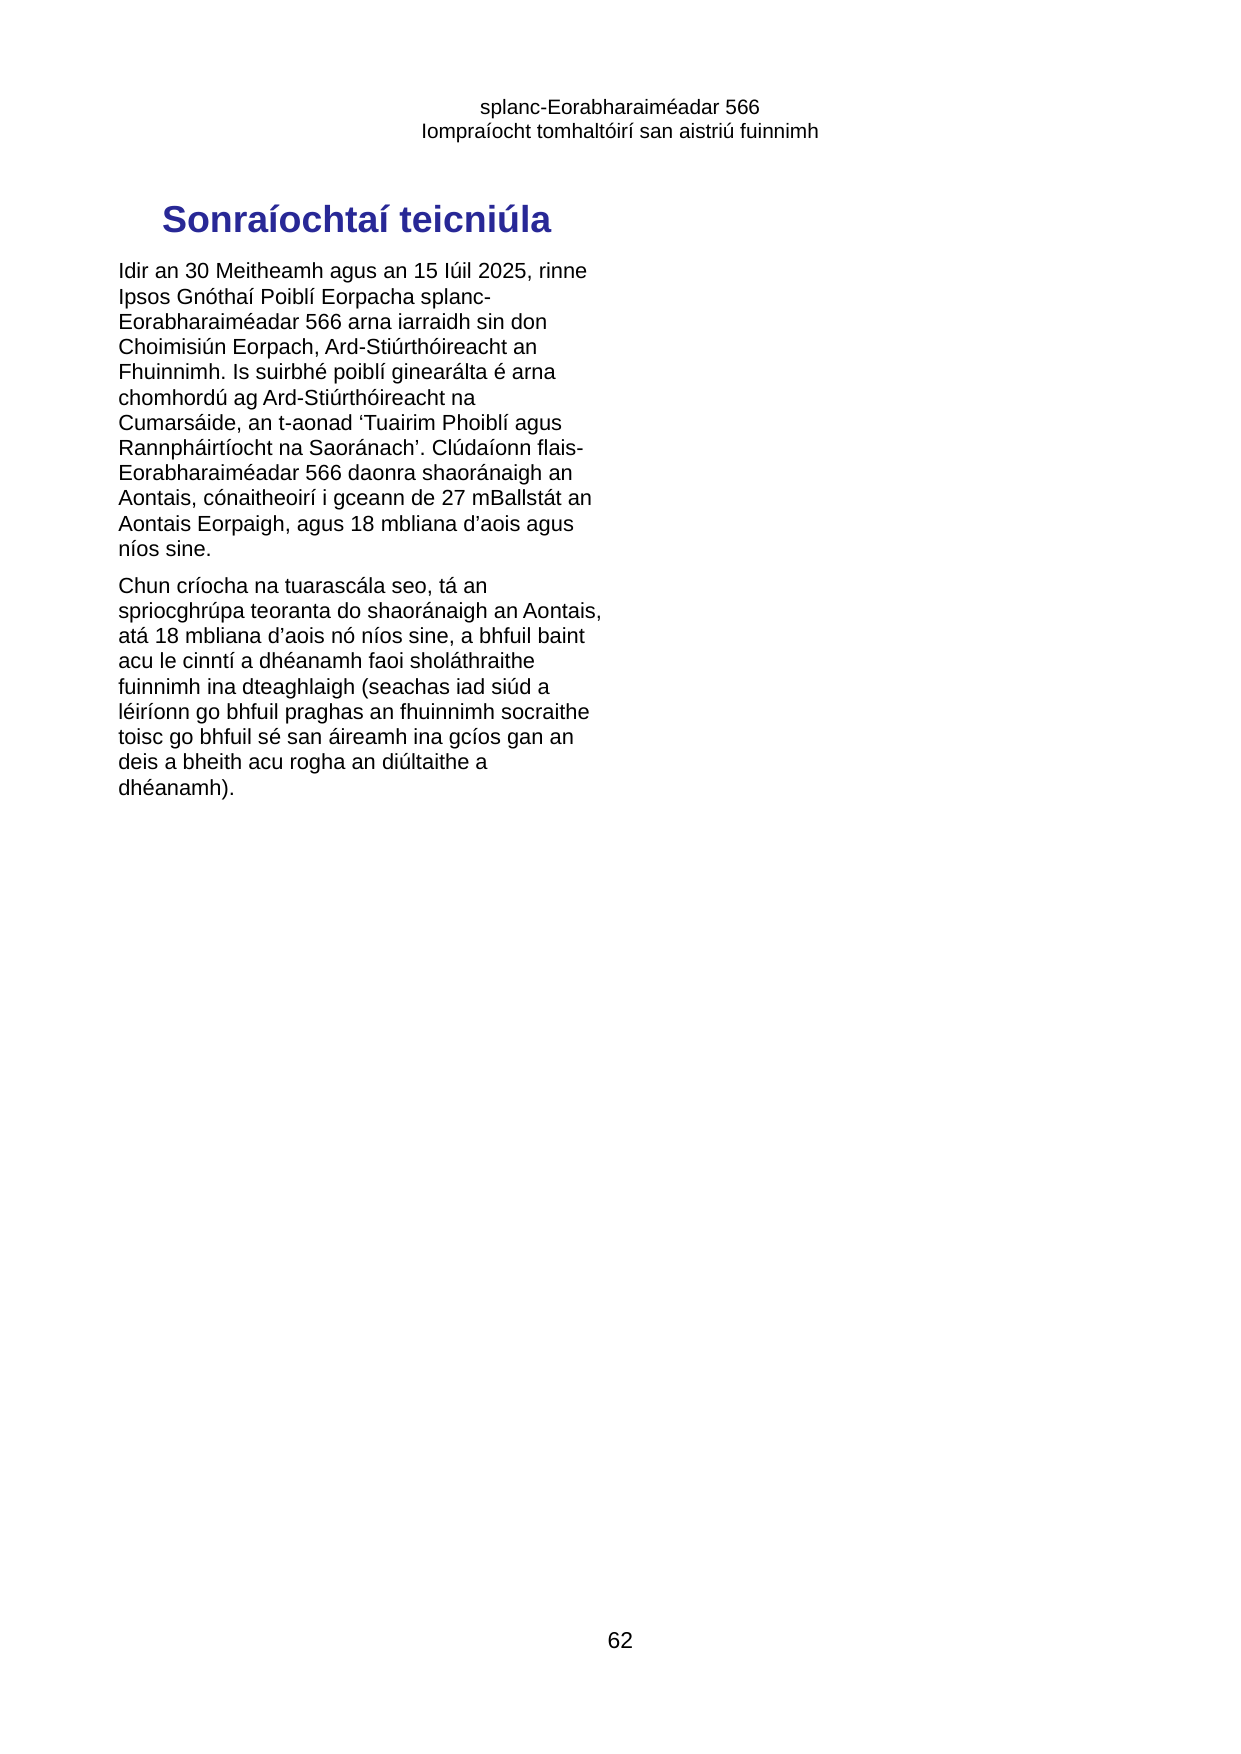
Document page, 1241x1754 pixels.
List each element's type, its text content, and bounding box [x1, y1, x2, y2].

subtitle Sonraíochtaí teicniúla [118, 197, 1122, 240]
text Chun críocha na tuarascála seo, tá an spriocghrúpa teoranta do shaoránaigh an Aontais, atá 18 mbliana d’aois nó níos sine, a bhfuil baint acu le cinntí a dhéanamh faoi sholáthraithe fuinnimh ina dteaghlaigh (seachas iad siúd a léiríonn go bhfuil praghas an fhuinnimh socraithe toisc go bhfuil sé san áireamh ina gcíos gan an deis a bheith acu rogha an diúltaithe a dhéanamh). [118, 573, 605, 800]
text Idir an 30 Meitheamh agus an 15 Iúil 2025, rinne Ipsos Gnóthaí Poiblí Eorpacha splanc-Eorabharaiméadar 566 arna iarraidh sin don Choimisiún Eorpach, Ard-Stiúrthóireacht an Fhuinnimh. Is suirbhé poiblí ginearálta é arna chomhordú ag Ard-Stiúrthóireacht na Cumarsáide, an t-aonad ‘Tuairim Phoiblí agus Rannpháirtíocht na Saoránach’. Clúdaíonn flais-Eorabharaiméadar 566 daonra shaoránaigh an Aontais, cónaitheoirí i gceann de 27 mBallstát an Aontais Eorpaigh, agus 18 mbliana d’aois agus níos sine. [118, 258, 605, 561]
